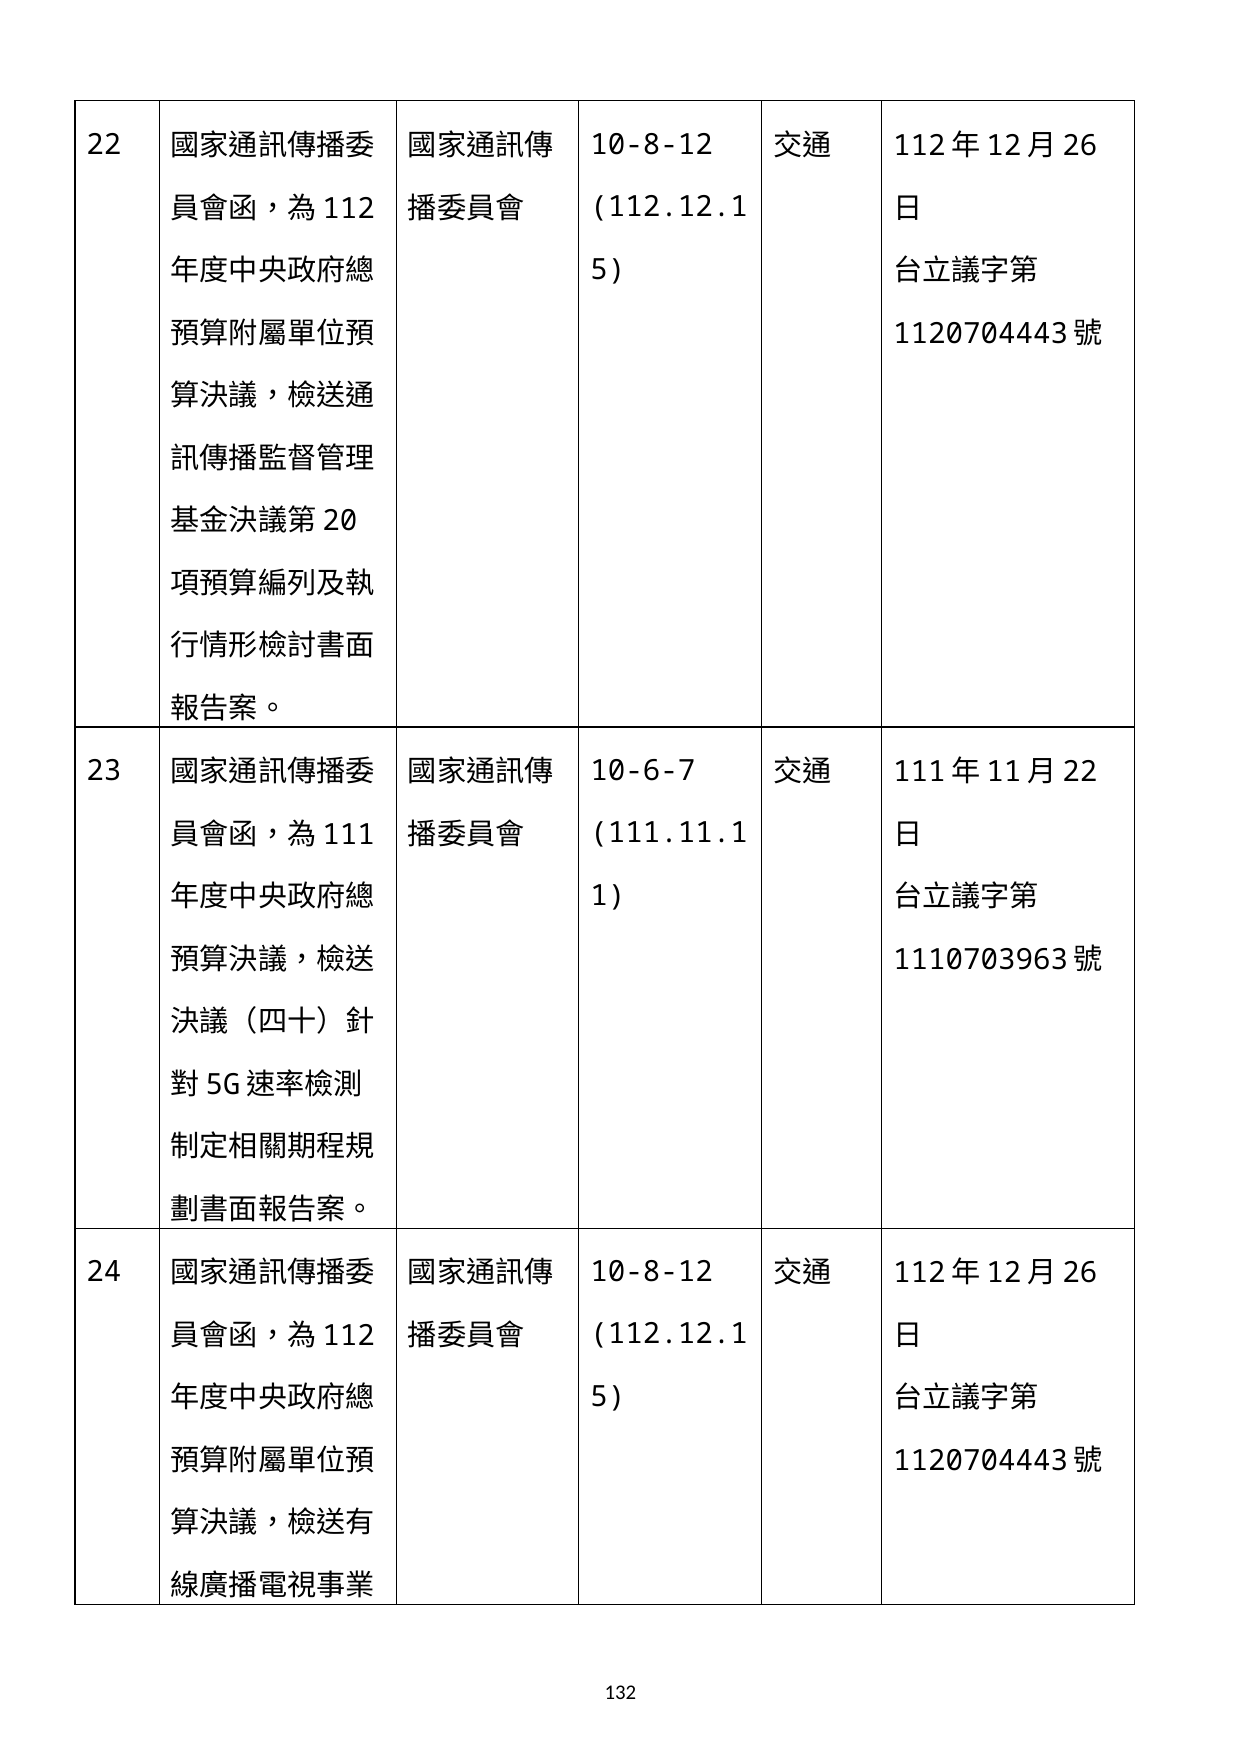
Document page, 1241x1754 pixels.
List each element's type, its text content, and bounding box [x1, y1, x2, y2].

table_cell 22 [76, 101, 159, 726]
table_cell 10-8-12 (112.12.15) [579, 101, 761, 726]
table_cell 10-6-7 (111.11.11) [579, 728, 761, 1227]
table_cell 112年12月26日 台立議字第1120704443號 [882, 101, 1134, 726]
table_cell 交通 [762, 1229, 881, 1603]
table_cell 10-8-12 (112.12.15) [579, 1229, 761, 1603]
table_cell 國家通訊傳播委員會 [397, 1229, 578, 1603]
table_cell 23 [76, 728, 159, 1227]
table_cell 交通 [762, 101, 881, 726]
table_cell 國家通訊傳播委員會函，為111年度中央政府總預算決議，檢送決議（四十）針對5G速率檢測制定相關期程規劃書面報告案。 [160, 728, 396, 1227]
table_cell 112年12月26日 台立議字第1120704443號 [882, 1229, 1134, 1603]
table_cell 交通 [762, 728, 881, 1227]
table_cell 國家通訊傳播委員會函，為112年度中央政府總預算附屬單位預算決議，檢送有線廣播電視事業 [160, 1229, 396, 1603]
table_cell 111年11月22日 台立議字第1110703963號 [882, 728, 1134, 1227]
table_cell 國家通訊傳播委員會 [397, 101, 578, 726]
table_cell 國家通訊傳播委員會函，為112年度中央政府總預算附屬單位預算決議，檢送通訊傳播監督管理基金決議第20項預算編列及執行情形檢討書面報告案。 [160, 101, 396, 726]
table_cell 24 [76, 1229, 159, 1603]
table_cell 國家通訊傳播委員會 [397, 728, 578, 1227]
